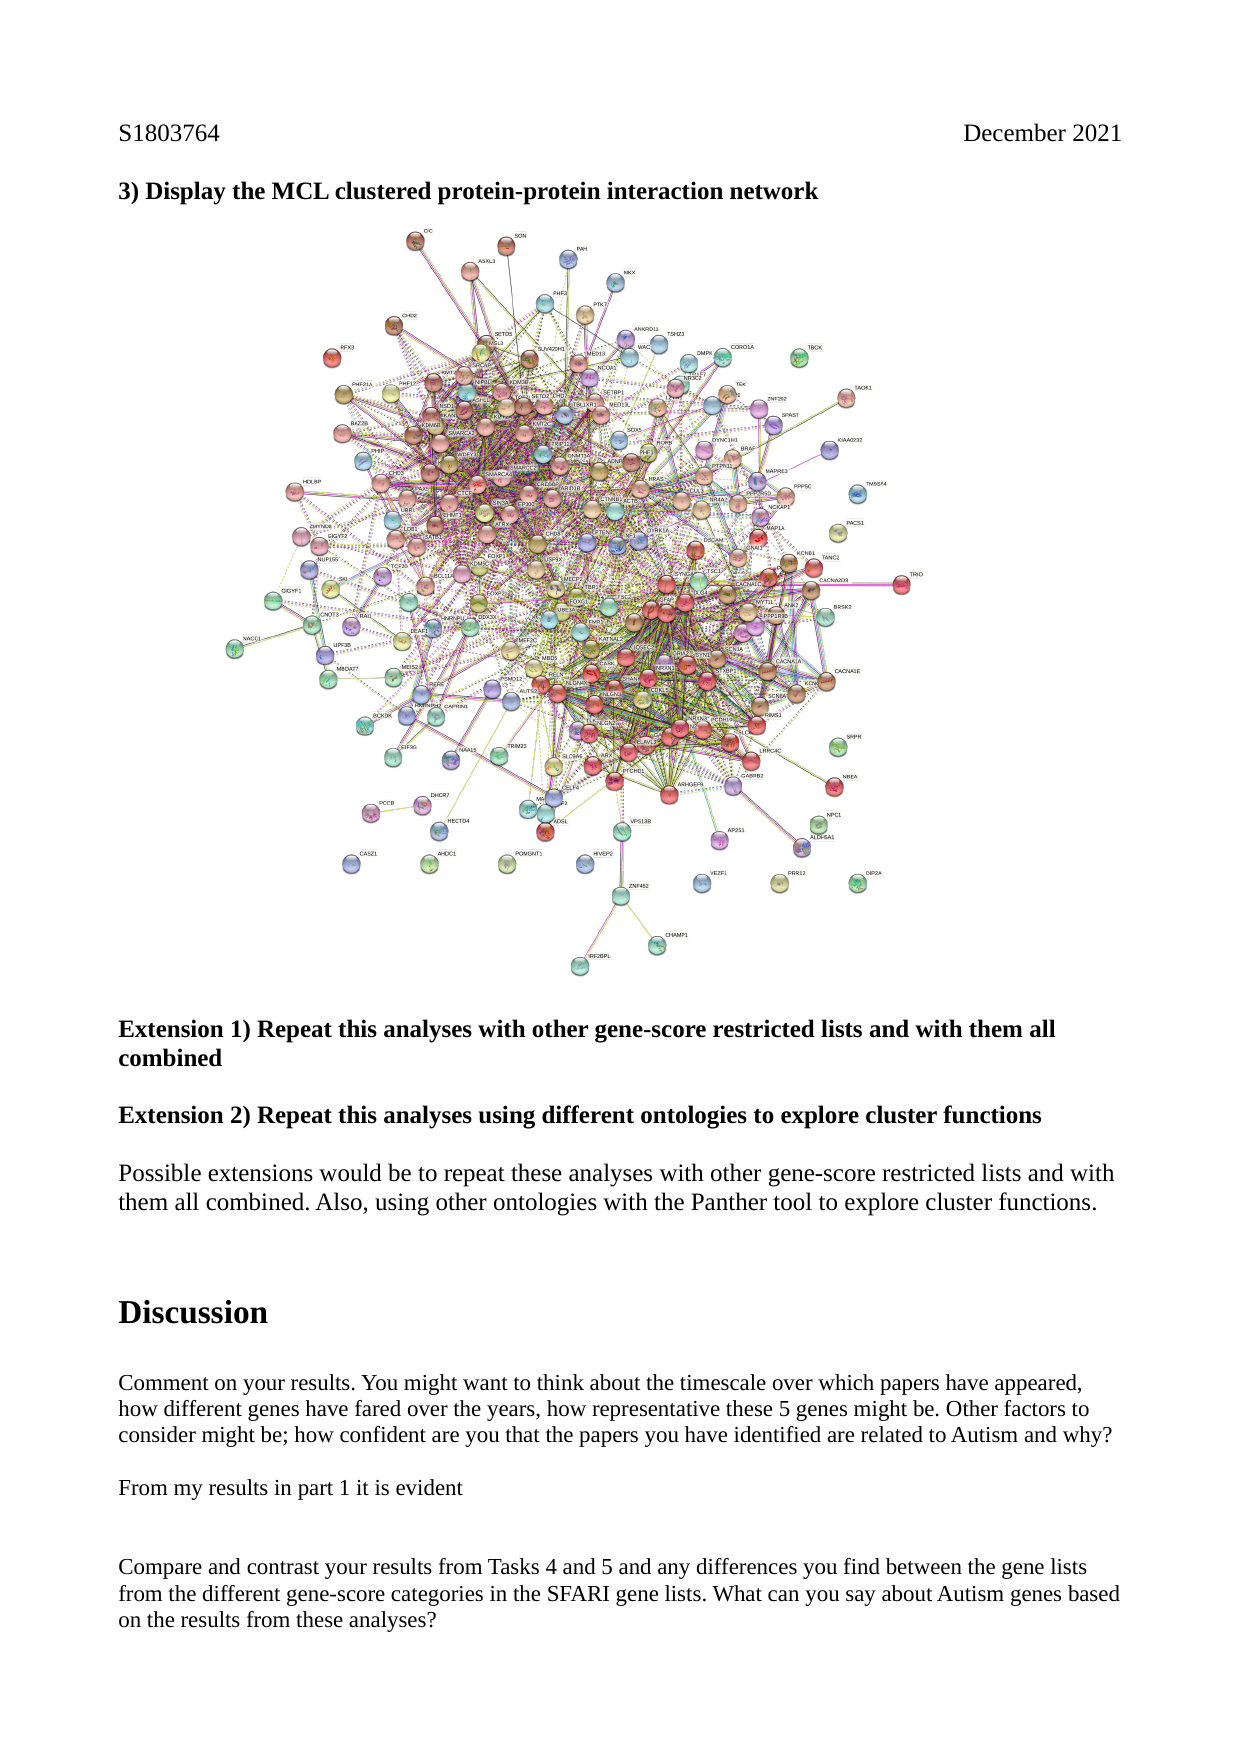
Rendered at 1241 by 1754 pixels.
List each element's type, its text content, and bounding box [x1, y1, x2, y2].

text 3) Display the MCL clustered protein-protein interaction network Extension 1) Repeat this analyses with other gene-score restricted lists and with them all combined Extension 2) Repeat this analyses using different ontologies to explore cluster functions [118, 176, 1122, 1129]
text Possible extensions would be to repeat these analyses with other gene-score restricted lists and with them all combined. Also, using other ontologies with the Panther tool to explore cluster functions. [118, 1129, 1122, 1215]
picture [215, 218, 924, 986]
text Compare and contrast your results from Tasks 4 and 5 and any differences you find between the gene lists from the different gene-score categories in the SFARI gene lists. What can you say about Autism genes based on the results from these analyses? [118, 1553, 1122, 1632]
text From my results in part 1 it is evident [118, 1474, 1122, 1501]
text Comment on your results. You might want to think about the timescale over which papers have appeared, how different genes have fared over the years, how representative these 5 genes might be. Other factors to consider might be; how confident are you that the papers you have identified are related to Autism and why? [118, 1369, 1122, 1474]
text Discussion [118, 1292, 1122, 1369]
